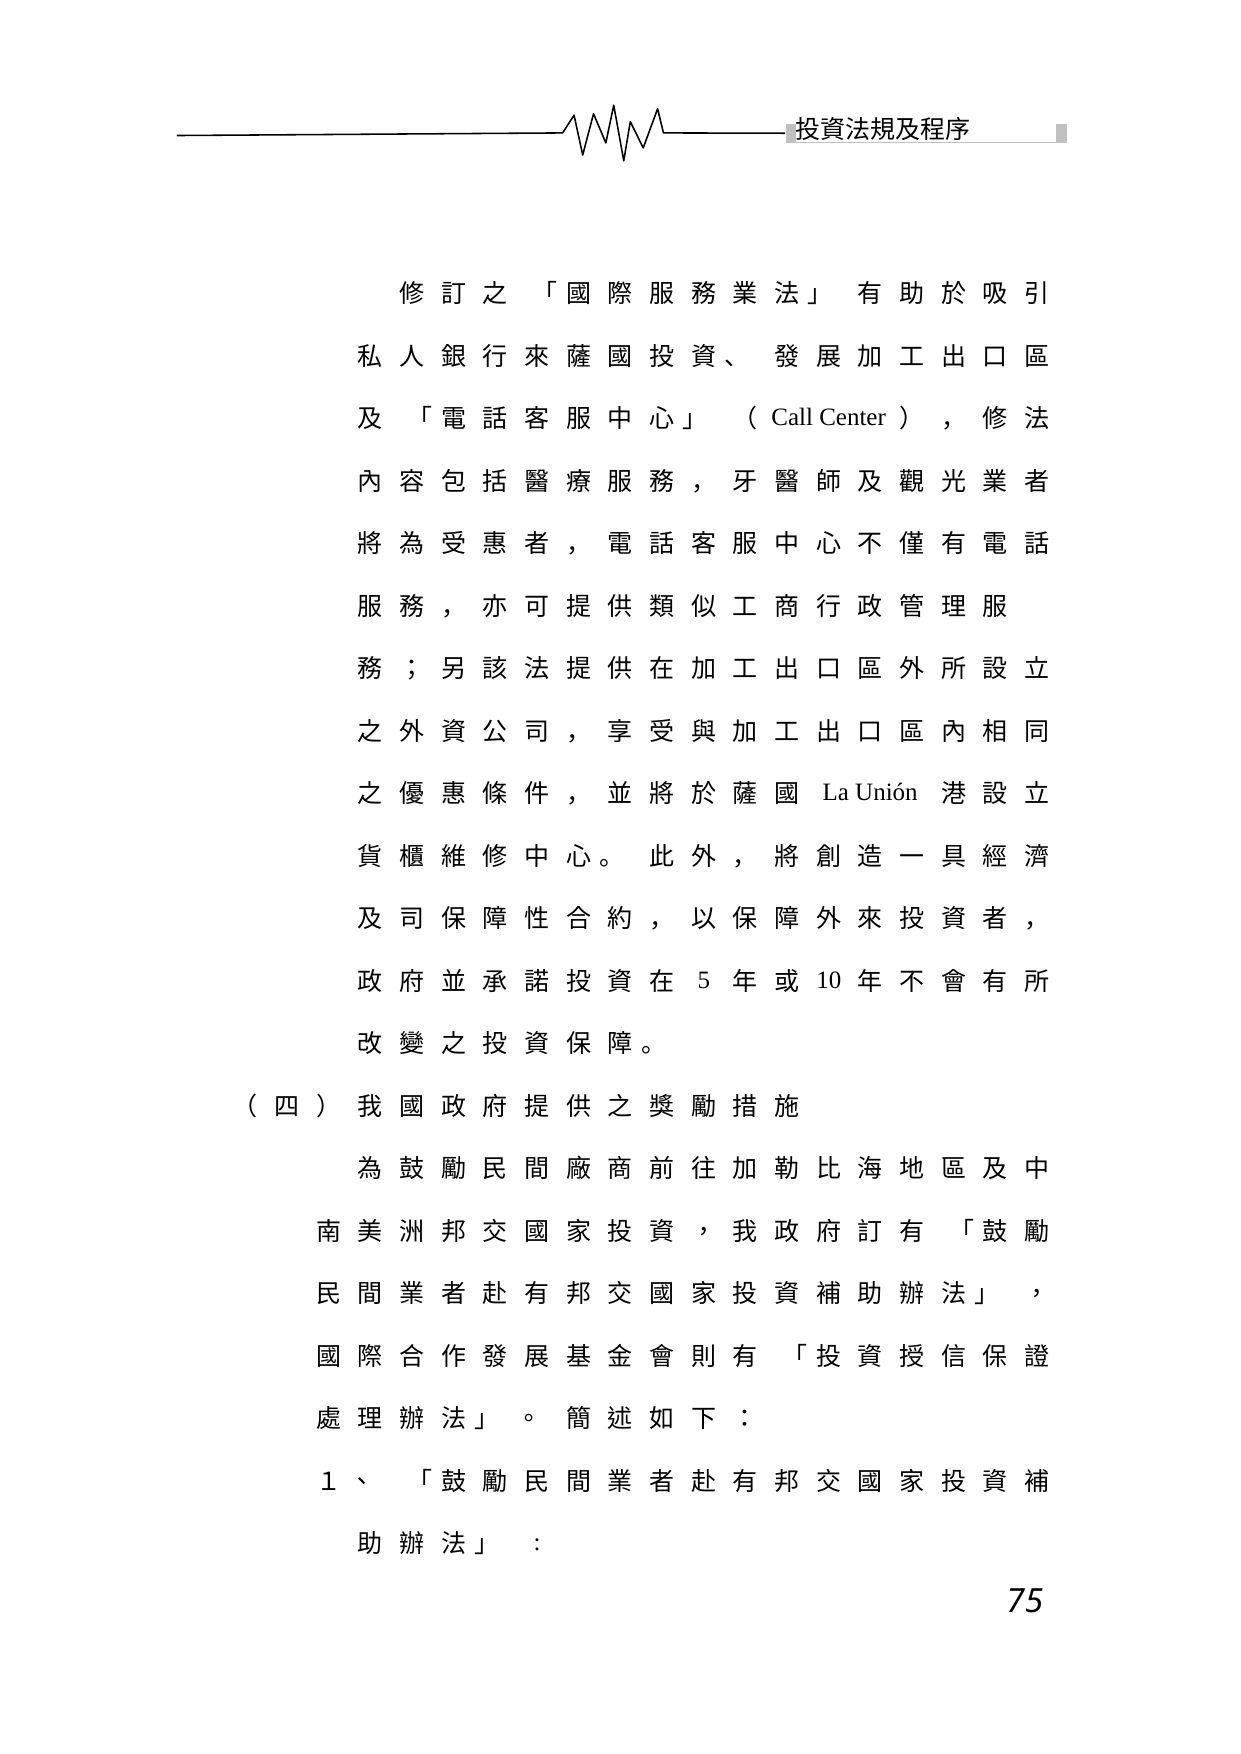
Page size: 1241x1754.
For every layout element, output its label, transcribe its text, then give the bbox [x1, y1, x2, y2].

text １、「鼓勵民間業者赴有邦交國家投資補助辦法」: [281, 1438, 1058, 1563]
text 為鼓勵民間廠商前往加勒比海地區及中南美洲邦交國家投資，我政府訂有「鼓勵民間業者赴有邦交國家投資補助辦法」，國際合作發展基金會則有「投資授信保證處理辦法」。簡述如下： [281, 1125, 1058, 1438]
text （四）我國政府提供之獎勵措施 [207, 1063, 1058, 1125]
text 修訂之「國際服務業法」有助於吸引私人銀行來薩國投資、發展加工出口區及「電話客服中心」（Call Center），修法內容包括醫療服務，牙醫師及觀光業者將為受惠者，電話客服中心不僅有電話服務，亦可提供類似工商行政管理服務；另該法提供在加工出口區外所設立之外資公司，享受與加工出口區內相同之優惠條件，並將於薩國La Unión港設立貨櫃維修中心。此外，將創造一具經濟及司保障性合約，以保障外來投資者，政府並承諾投資在5年或10年不會有所改變之投資保障。 [330, 250, 1058, 1063]
